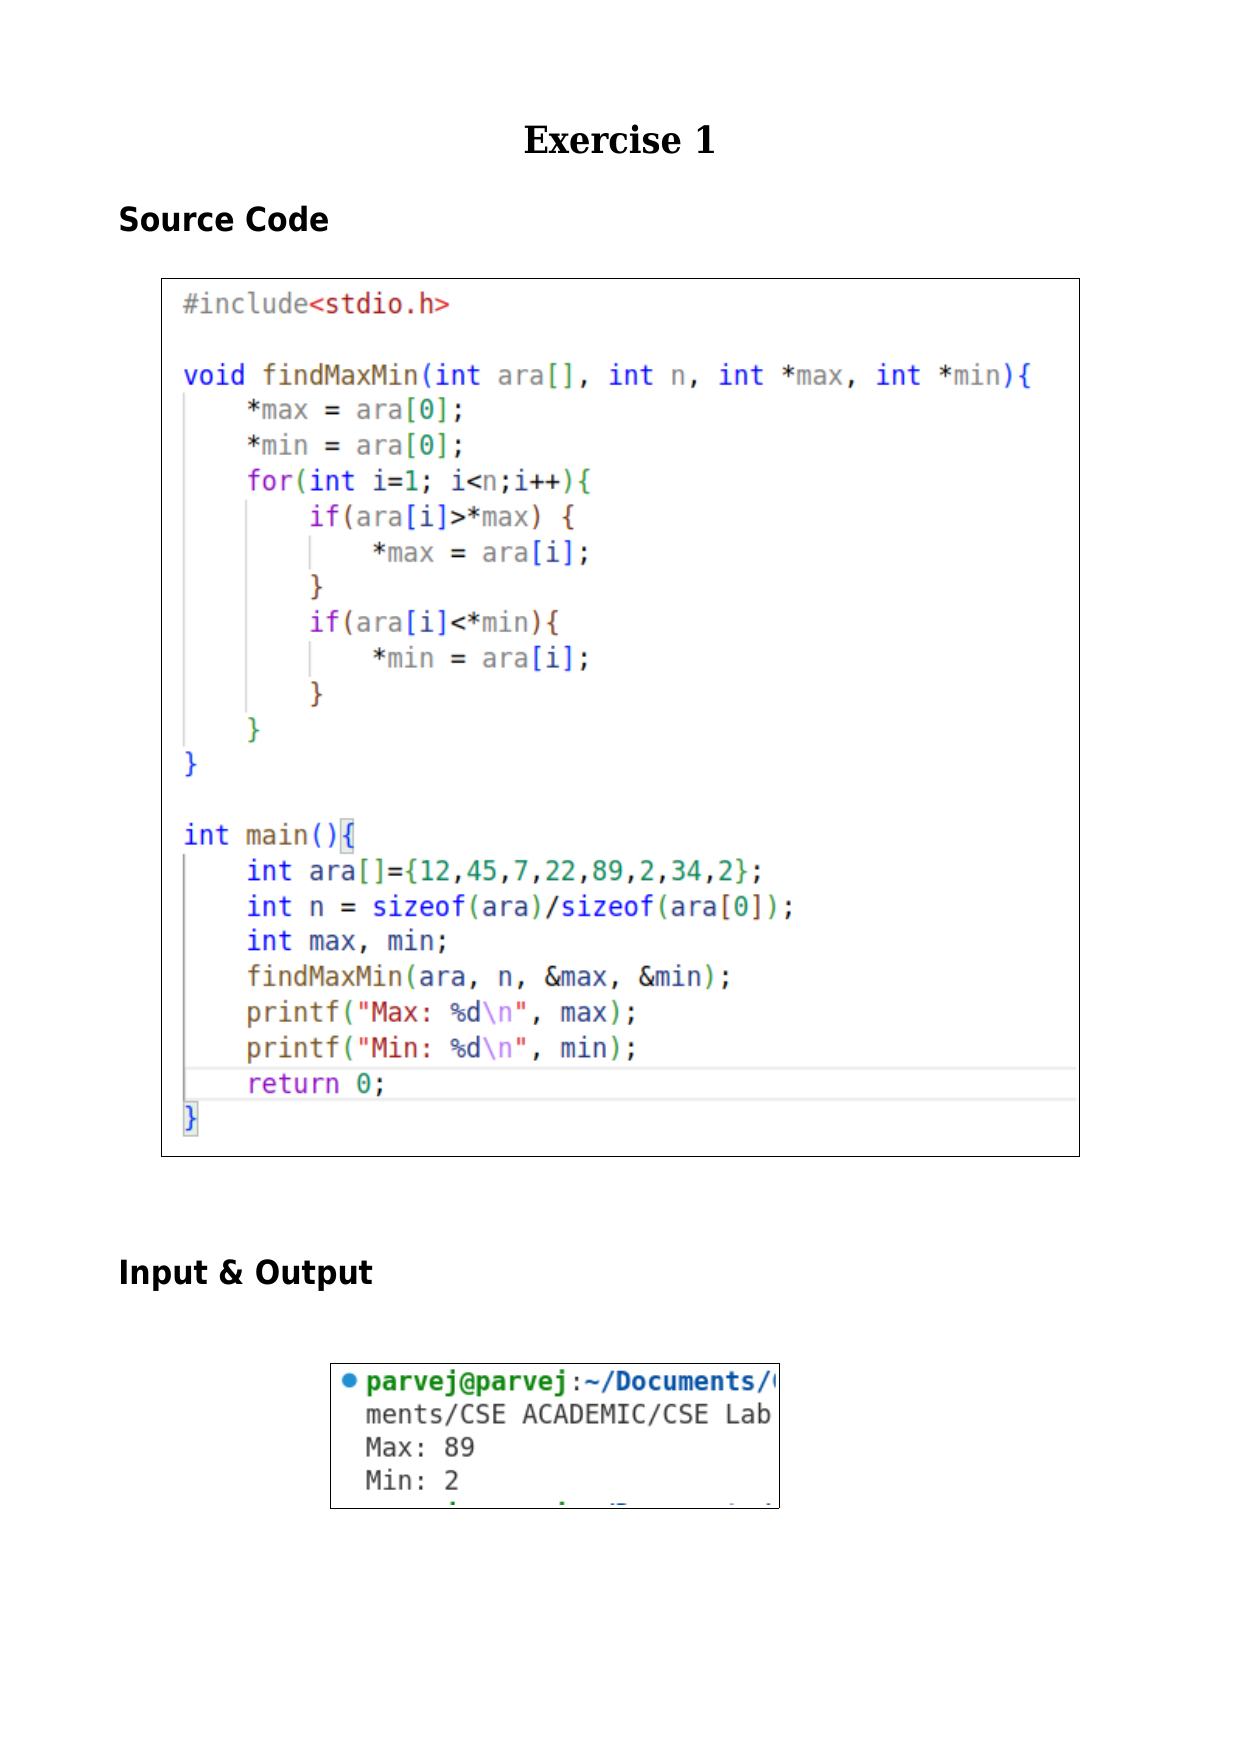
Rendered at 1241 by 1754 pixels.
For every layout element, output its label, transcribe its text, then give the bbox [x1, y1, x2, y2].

picture [163, 281, 1077, 1154]
text Exercise 1 [118, 118, 1122, 162]
text Source Code [118, 201, 1122, 239]
picture [333, 1365, 776, 1505]
text Input & Output [118, 1253, 1122, 1292]
